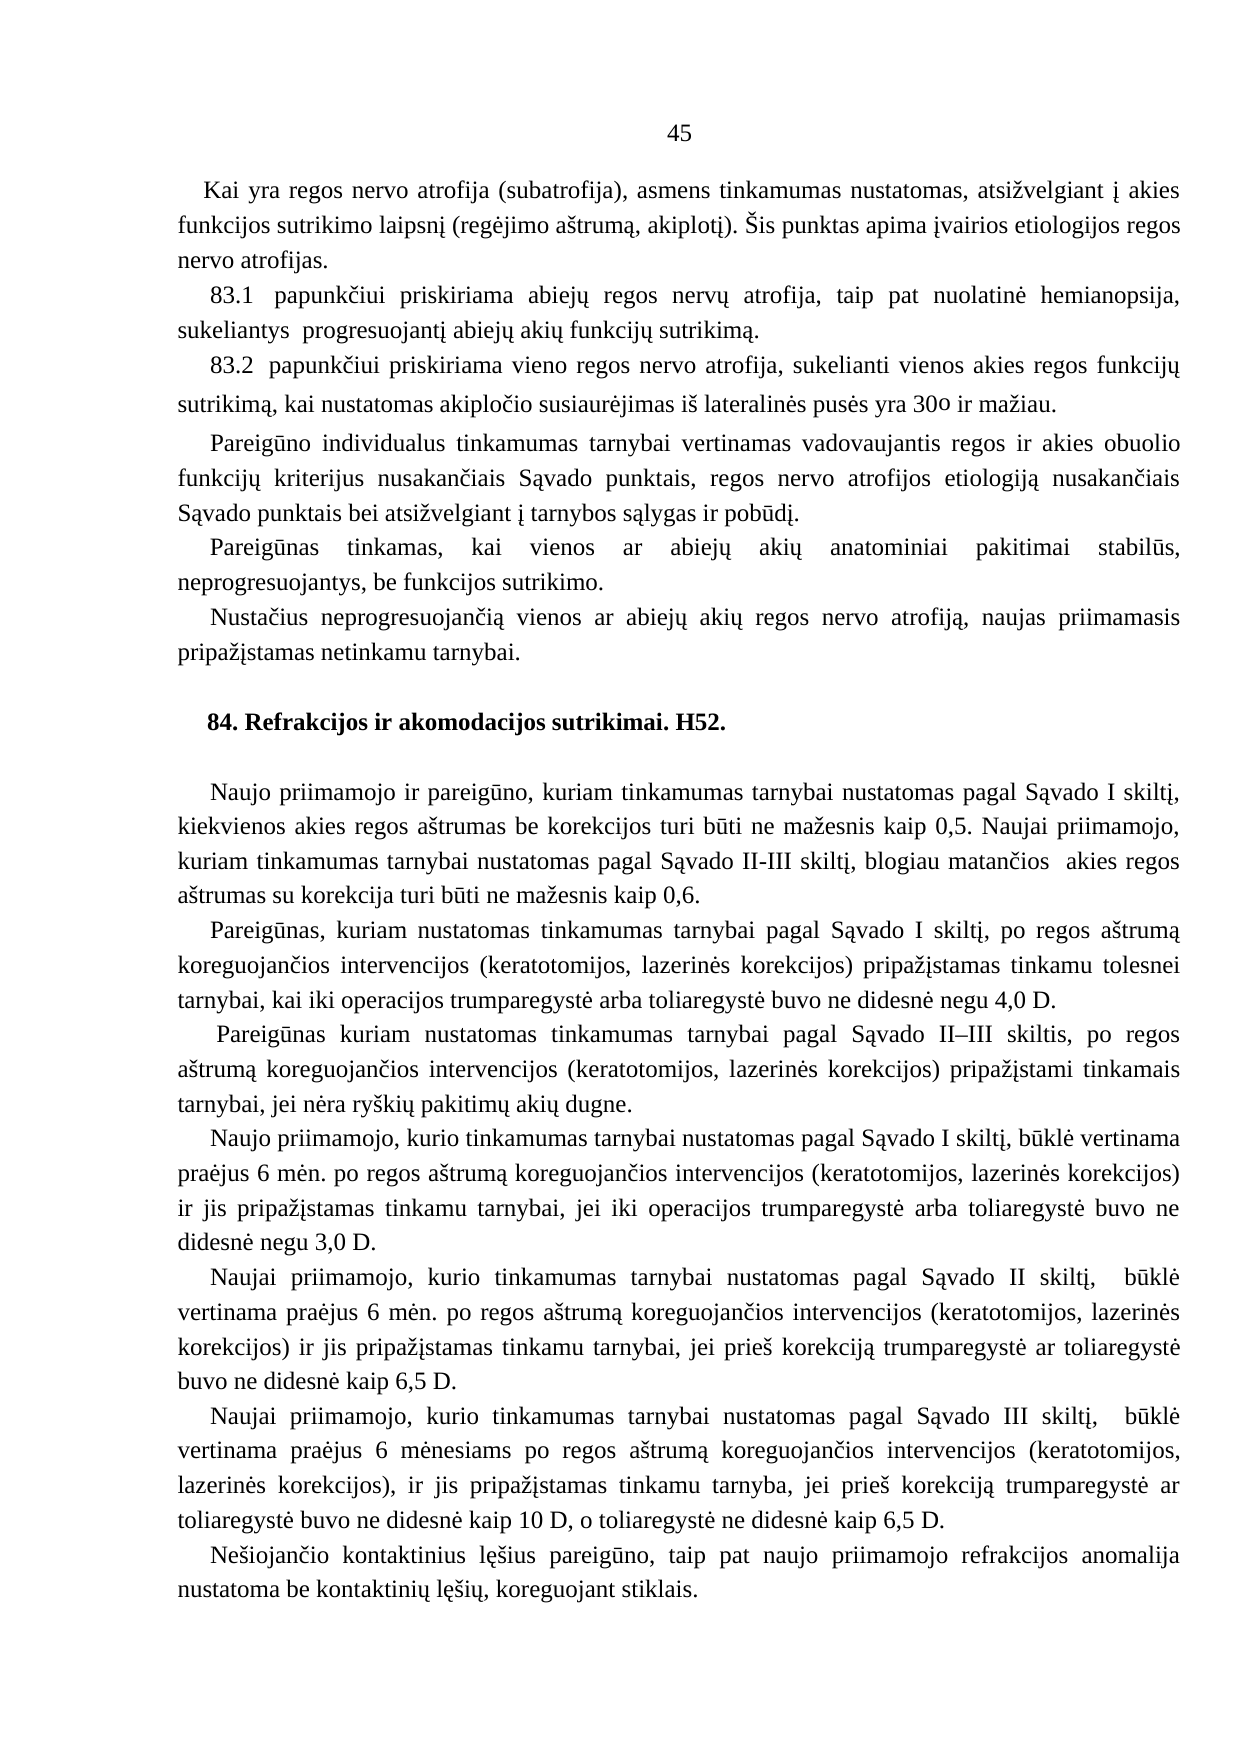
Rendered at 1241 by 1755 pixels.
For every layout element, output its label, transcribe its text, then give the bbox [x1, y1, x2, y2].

text Naujai priimamojo, kurio tinkamumas tarnybai nustatomas pagal Sąvado III skiltį, būklė vertinama praėjus 6 mėnesiams po regos aštrumą koreguojančios intervencijos (keratotomijos, lazerinės korekcijos), ir jis pripažįstamas tinkamu tarnyba, jei prieš korekciją trumparegystė ar toliaregystė buvo ne didesnė kaip 10 D, o toliaregystė ne didesnė kaip 6,5 D. [177, 1401, 1181, 1534]
text Naujo priimamojo, kurio tinkamumas tarnybai nustatomas pagal Sąvado I skiltį, būklė vertinama praėjus 6 mėn. po regos aštrumą koreguojančios intervencijos (keratotomijos, lazerinės korekcijos) ir jis pripažįstamas tinkamu tarnybai, jei iki operacijos trumparegystė arba toliaregystė buvo ne didesnė negu 3,0 D. [177, 1123, 1181, 1256]
text Kai yra regos nervo atrofija (subatrofija), asmens tinkamumas nustatomas, atsižvelgiant į akies funkcijos sutrikimo laipsnį (regėjimo aštrumą, akiplotį). Šis punktas apima įvairios etiologijos regos nervo atrofijas. [177, 176, 1181, 274]
text Naujai priimamojo, kurio tinkamumas tarnybai nustatomas pagal Sąvado II skiltį, būklė vertinama praėjus 6 mėn. po regos aštrumą koreguojančios intervencijos (keratotomijos, lazerinės korekcijos) ir jis pripažįstamas tinkamu tarnybai, jei prieš korekciją trumparegystė ar toliaregystė buvo ne didesnė kaip 6,5 D. [177, 1262, 1181, 1395]
text Pareigūnas, kuriam nustatomas tinkamumas tarnybai pagal Sąvado I skiltį, po regos aštrumą koreguojančios intervencijos (keratotomijos, lazerinės korekcijos) pripažįstamas tinkamu tolesnei tarnybai, kai iki operacijos trumparegystė arba toliaregystė buvo ne didesnė negu 4,0 D. [177, 915, 1181, 1013]
text Pareigūnas kuriam nustatomas tinkamumas tarnybai pagal Sąvado II–III skiltis, po regos aštrumą koreguojančios intervencijos (keratotomijos, lazerinės korekcijos) pripažįstami tinkamais tarnybai, jei nėra ryškių pakitimų akių dugne. [177, 1019, 1181, 1117]
text Pareigūno individualus tinkamumas tarnybai vertinamas vadovaujantis regos ir akies obuolio funkcijų kriterijus nusakančiais Sąvado punktais, regos nervo atrofijos etiologiją nusakančiais Sąvado punktais bei atsižvelgiant į tarnybos sąlygas ir pobūdį. [177, 428, 1181, 527]
text Nustačius neprogresuojančią vienos ar abiejų akių regos nervo atrofiją, naujas priimamasis pripažįstamas netinkamu tarnybai. [177, 602, 1181, 666]
text 84. Refrakcijos ir akomodacijos sutrikimai. H52. [177, 707, 1181, 736]
text Naujo priimamojo ir pareigūno, kuriam tinkamumas tarnybai nustatomas pagal Sąvado I skiltį, kiekvienos akies regos aštrumas be korekcijos turi būti ne mažesnis kaip 0,5. Naujai priimamojo, kuriam tinkamumas tarnybai nustatomas pagal Sąvado II-III skiltį, blogiau matančios akies regos aštrumas su korekcija turi būti ne mažesnis kaip 0,6. [177, 777, 1181, 909]
text 83.2 papunkčiui priskiriama vieno regos nervo atrofija, sukelianti vienos akies regos funkcijų sutrikimą, kai nustatomas akipločio susiaurėjimas iš lateralinės pusės yra 30o ir mažiau. [177, 351, 1181, 421]
text Nešiojančio kontaktinius lęšius pareigūno, taip pat naujo priimamojo refrakcijos anomalija nustatoma be kontaktinių lęšių, koreguojant stiklais. [177, 1540, 1181, 1603]
text Pareigūnas tinkamas, kai vienos ar abiejų akių anatominiai pakitimai stabilūs, neprogresuojantys, be funkcijos sutrikimo. [177, 532, 1181, 596]
text 83.1 papunkčiui priskiriama abiejų regos nervų atrofija, taip pat nuolatinė hemianopsija, sukeliantys progresuojantį abiejų akių funkcijų sutrikimą. [177, 281, 1181, 344]
